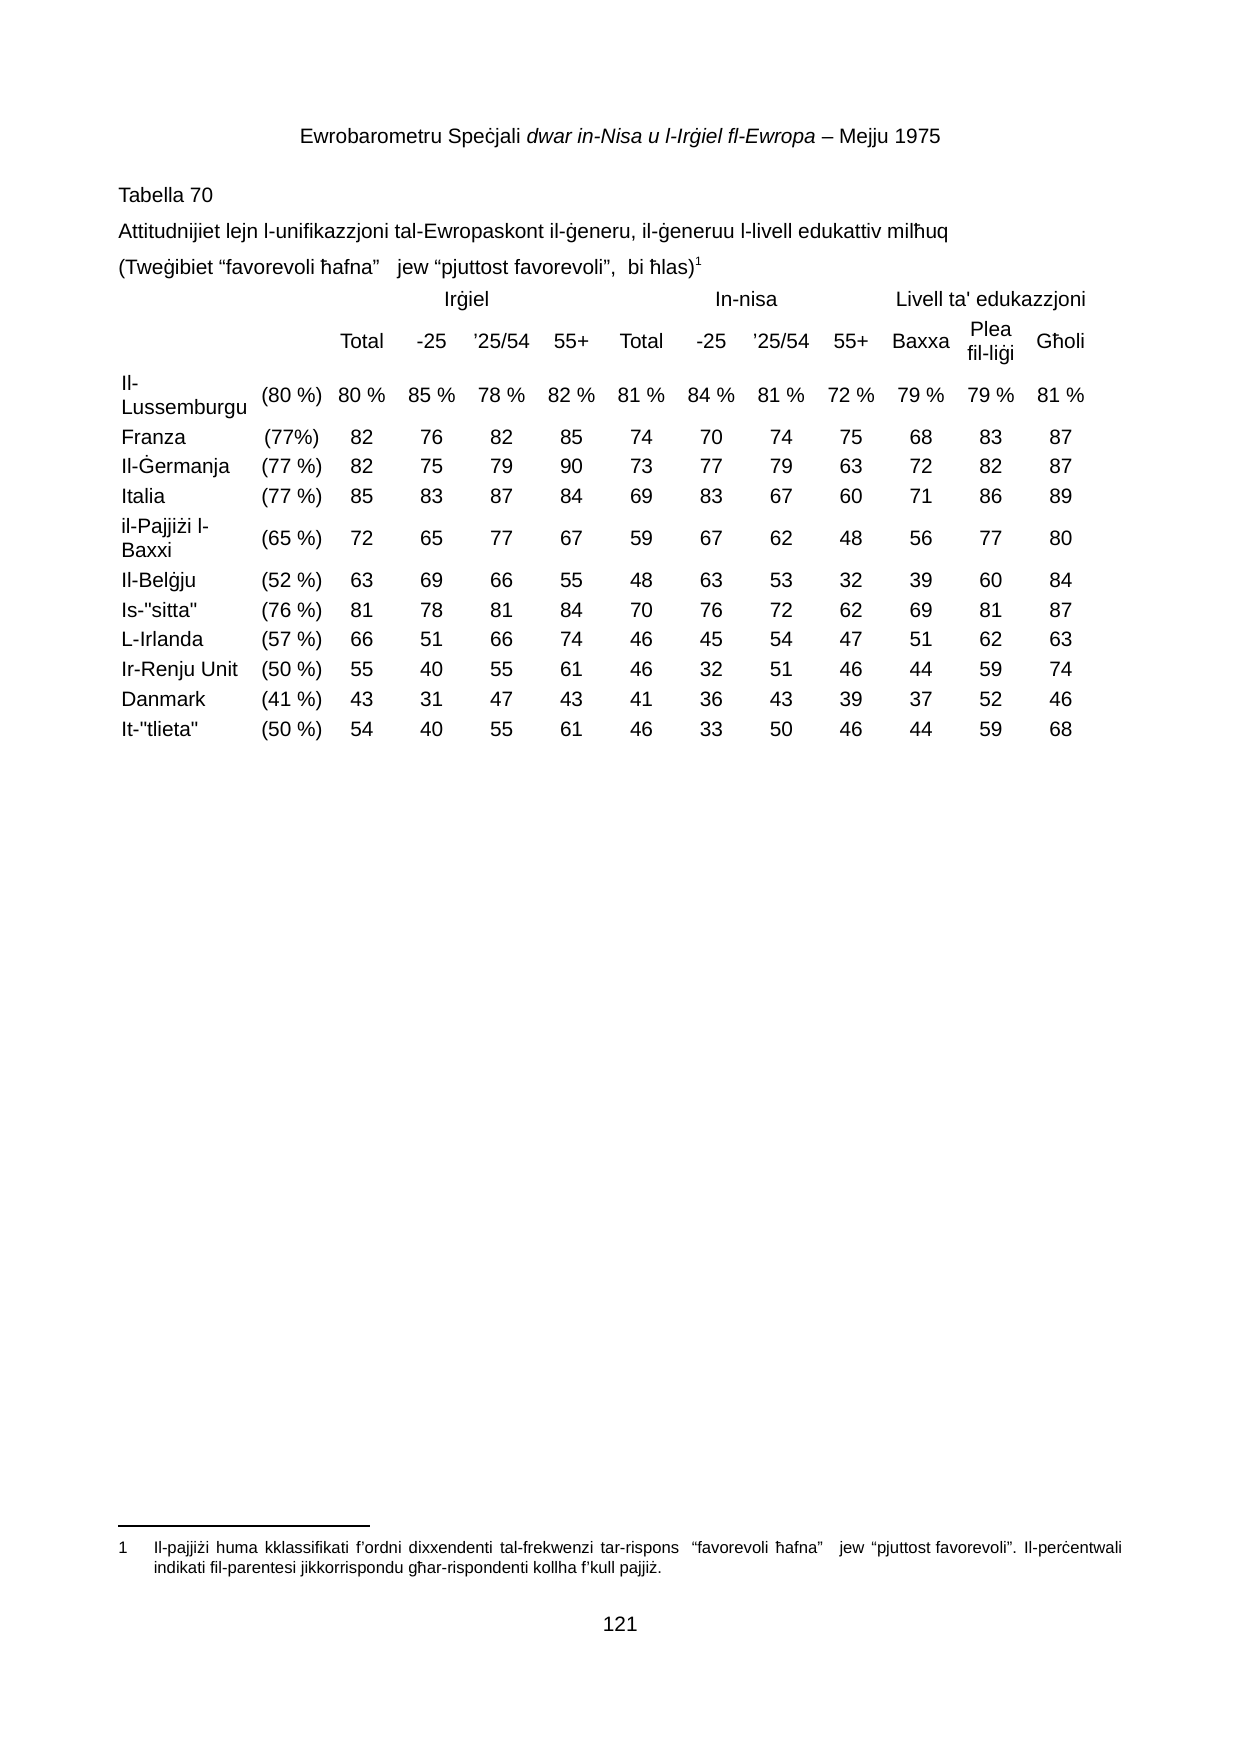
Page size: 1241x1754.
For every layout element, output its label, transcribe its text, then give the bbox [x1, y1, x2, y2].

table_cell il-Pajjiżi l-Baxxi [118, 511, 257, 565]
table_cell 87 [1026, 422, 1096, 451]
table_cell 87 [1026, 595, 1096, 624]
table_cell 81 [466, 595, 536, 624]
table_cell 72 [746, 595, 816, 624]
table_cell 83 [956, 422, 1026, 451]
table_cell 83 [397, 481, 466, 511]
table_cell 82 [327, 422, 397, 451]
table_cell (80 %) [257, 368, 327, 422]
table_header [257, 284, 327, 314]
table_cell 79 % [886, 368, 956, 422]
table_cell 43 [746, 684, 816, 714]
table_cell 65 [397, 511, 466, 565]
table_cell 89 [1026, 481, 1096, 511]
text (Tweġibiet “favorevoli ħafna” jew “pjuttost favorevoli”, bi ħlas) [118, 254, 1122, 278]
text Il-pajjiżi huma kklassifikati f’ordni dixxendenti tal-frekwenzi tar-rispons “favorevoli ħafna” jew “pjuttost favorevoli”. Il-perċentwali indikati fil-parentesi jikkorrispondu għar-rispondenti kollha f’kull pajjiż. [118, 1538, 1122, 1577]
table_cell 83 [676, 481, 746, 511]
table_cell 63 [327, 565, 397, 594]
table_cell 75 [816, 422, 886, 451]
table_cell Plea fil-liġi [956, 314, 1026, 368]
table_cell 63 [816, 451, 886, 481]
table_cell 31 [397, 684, 466, 714]
table_cell 46 [606, 654, 676, 684]
table_cell 56 [886, 511, 956, 565]
table_cell 82 [327, 451, 397, 481]
table_cell 82 [956, 451, 1026, 481]
table_cell 86 [956, 481, 1026, 511]
table_cell 67 [746, 481, 816, 511]
table_cell 59 [956, 714, 1026, 743]
table_cell 87 [466, 481, 536, 511]
table_cell 32 [816, 565, 886, 594]
table_cell 84 [536, 481, 606, 511]
table_cell 44 [886, 714, 956, 743]
table_cell 40 [397, 714, 466, 743]
table_cell -25 [676, 314, 746, 368]
table_cell 54 [746, 624, 816, 654]
table_cell Għoli [1026, 314, 1096, 368]
table_cell 84 [536, 595, 606, 624]
table_cell 51 [886, 624, 956, 654]
table_cell 79 [746, 451, 816, 481]
table_cell L-Irlanda [118, 624, 257, 654]
table_cell 78 [397, 595, 466, 624]
table_cell 85 [327, 481, 397, 511]
table_header [118, 284, 257, 314]
table_cell 60 [816, 481, 886, 511]
table_cell Total [327, 314, 397, 368]
table_cell 46 [1026, 684, 1096, 714]
table_cell Franza [118, 422, 257, 451]
table_cell Is-"sitta" [118, 595, 257, 624]
table_cell 85 % [397, 368, 466, 422]
table_cell (57 %) [257, 624, 327, 654]
table_cell 46 [816, 654, 886, 684]
table_cell 90 [536, 451, 606, 481]
table_cell (52 %) [257, 565, 327, 594]
table_cell 82 [466, 422, 536, 451]
table_cell 55 [466, 714, 536, 743]
table_cell 70 [606, 595, 676, 624]
table_cell 39 [816, 684, 886, 714]
table_cell 43 [327, 684, 397, 714]
table_cell 81 % [746, 368, 816, 422]
table_cell Il-Belġju [118, 565, 257, 594]
table_cell 80 [1026, 511, 1096, 565]
table_cell 55+ [536, 314, 606, 368]
table_cell (50 %) [257, 654, 327, 684]
table_cell 69 [606, 481, 676, 511]
table_cell Ir-Renju Unit [118, 654, 257, 684]
table_cell ’25/54 [466, 314, 536, 368]
table_cell 73 [606, 451, 676, 481]
table_cell 63 [676, 565, 746, 594]
table_cell Il-Lussemburgu [118, 368, 257, 422]
table_cell 77 [956, 511, 1026, 565]
table_cell 46 [606, 624, 676, 654]
table_cell 47 [466, 684, 536, 714]
table_cell 74 [536, 624, 606, 654]
table_cell 74 [606, 422, 676, 451]
table_cell 78 % [466, 368, 536, 422]
table_cell 81 [327, 595, 397, 624]
table_cell 72 % [816, 368, 886, 422]
table_cell 61 [536, 714, 606, 743]
table_cell 72 [886, 451, 956, 481]
table_cell 76 [397, 422, 466, 451]
table_cell 59 [606, 511, 676, 565]
table_cell 68 [1026, 714, 1096, 743]
table_cell 45 [676, 624, 746, 654]
table_cell It-"tlieta" [118, 714, 257, 743]
table_cell 40 [397, 654, 466, 684]
table_cell [118, 314, 257, 368]
table_header Irġiel [327, 284, 606, 314]
table_cell 62 [746, 511, 816, 565]
table_cell 37 [886, 684, 956, 714]
table_cell (65 %) [257, 511, 327, 565]
table_cell 46 [816, 714, 886, 743]
table_cell 62 [816, 595, 886, 624]
table_cell 53 [746, 565, 816, 594]
table_cell 47 [816, 624, 886, 654]
table_cell 41 [606, 684, 676, 714]
table_cell (76 %) [257, 595, 327, 624]
table_cell (77 %) [257, 481, 327, 511]
table_cell 72 [327, 511, 397, 565]
table_cell [257, 314, 327, 368]
table_cell 80 % [327, 368, 397, 422]
table_cell -25 [397, 314, 466, 368]
table_cell 81 % [1026, 368, 1096, 422]
table_cell 32 [676, 654, 746, 684]
table_cell Baxxa [886, 314, 956, 368]
table_cell 61 [536, 654, 606, 684]
table_cell 62 [956, 624, 1026, 654]
table_cell 39 [886, 565, 956, 594]
table_cell 67 [676, 511, 746, 565]
table_cell Danmark [118, 684, 257, 714]
table_cell 85 [536, 422, 606, 451]
table_cell 79 [466, 451, 536, 481]
table_cell 82 % [536, 368, 606, 422]
table_cell 76 [676, 595, 746, 624]
table_cell 74 [746, 422, 816, 451]
table_cell 55+ [816, 314, 886, 368]
table_cell 66 [466, 565, 536, 594]
table_cell 67 [536, 511, 606, 565]
table_cell (50 %) [257, 714, 327, 743]
table_cell 48 [606, 565, 676, 594]
table_cell 52 [956, 684, 1026, 714]
text Attitudnijiet lejn l-unifikazzjoni tal-Ewropaskont il-ġeneru, il-ġeneruu l-livell edukattiv milħuq [118, 219, 1122, 243]
table_cell 81 [956, 595, 1026, 624]
table_header Livell ta' edukazzjoni [886, 284, 1096, 314]
table_cell 69 [886, 595, 956, 624]
table_cell 84 [1026, 565, 1096, 594]
table_cell 54 [327, 714, 397, 743]
table_cell 48 [816, 511, 886, 565]
table_cell 75 [397, 451, 466, 481]
table_cell 51 [746, 654, 816, 684]
table_cell 84 % [676, 368, 746, 422]
table_cell 63 [1026, 624, 1096, 654]
table_cell (41 %) [257, 684, 327, 714]
table_cell 81 % [606, 368, 676, 422]
table_cell 66 [466, 624, 536, 654]
table_cell 59 [956, 654, 1026, 684]
table_cell 33 [676, 714, 746, 743]
table_cell 70 [676, 422, 746, 451]
table_cell 51 [397, 624, 466, 654]
table_cell 69 [397, 565, 466, 594]
table_cell 77 [466, 511, 536, 565]
table_cell Il-Ġermanja [118, 451, 257, 481]
table_cell (77 %) [257, 451, 327, 481]
table_cell 77 [676, 451, 746, 481]
table_cell 87 [1026, 451, 1096, 481]
table_cell (77%) [257, 422, 327, 451]
table_cell 50 [746, 714, 816, 743]
table_cell Total [606, 314, 676, 368]
table_header In-nisa [606, 284, 886, 314]
table_cell 68 [886, 422, 956, 451]
text Tabella 70 [118, 183, 1122, 207]
table_cell 43 [536, 684, 606, 714]
table_cell 71 [886, 481, 956, 511]
table_cell 36 [676, 684, 746, 714]
table_cell 55 [466, 654, 536, 684]
table_cell ’25/54 [746, 314, 816, 368]
table_cell 60 [956, 565, 1026, 594]
table_cell 55 [536, 565, 606, 594]
table_cell 46 [606, 714, 676, 743]
table_cell 55 [327, 654, 397, 684]
table_cell 74 [1026, 654, 1096, 684]
table_cell 79 % [956, 368, 1026, 422]
table_cell 66 [327, 624, 397, 654]
table_cell 44 [886, 654, 956, 684]
table_cell Italia [118, 481, 257, 511]
